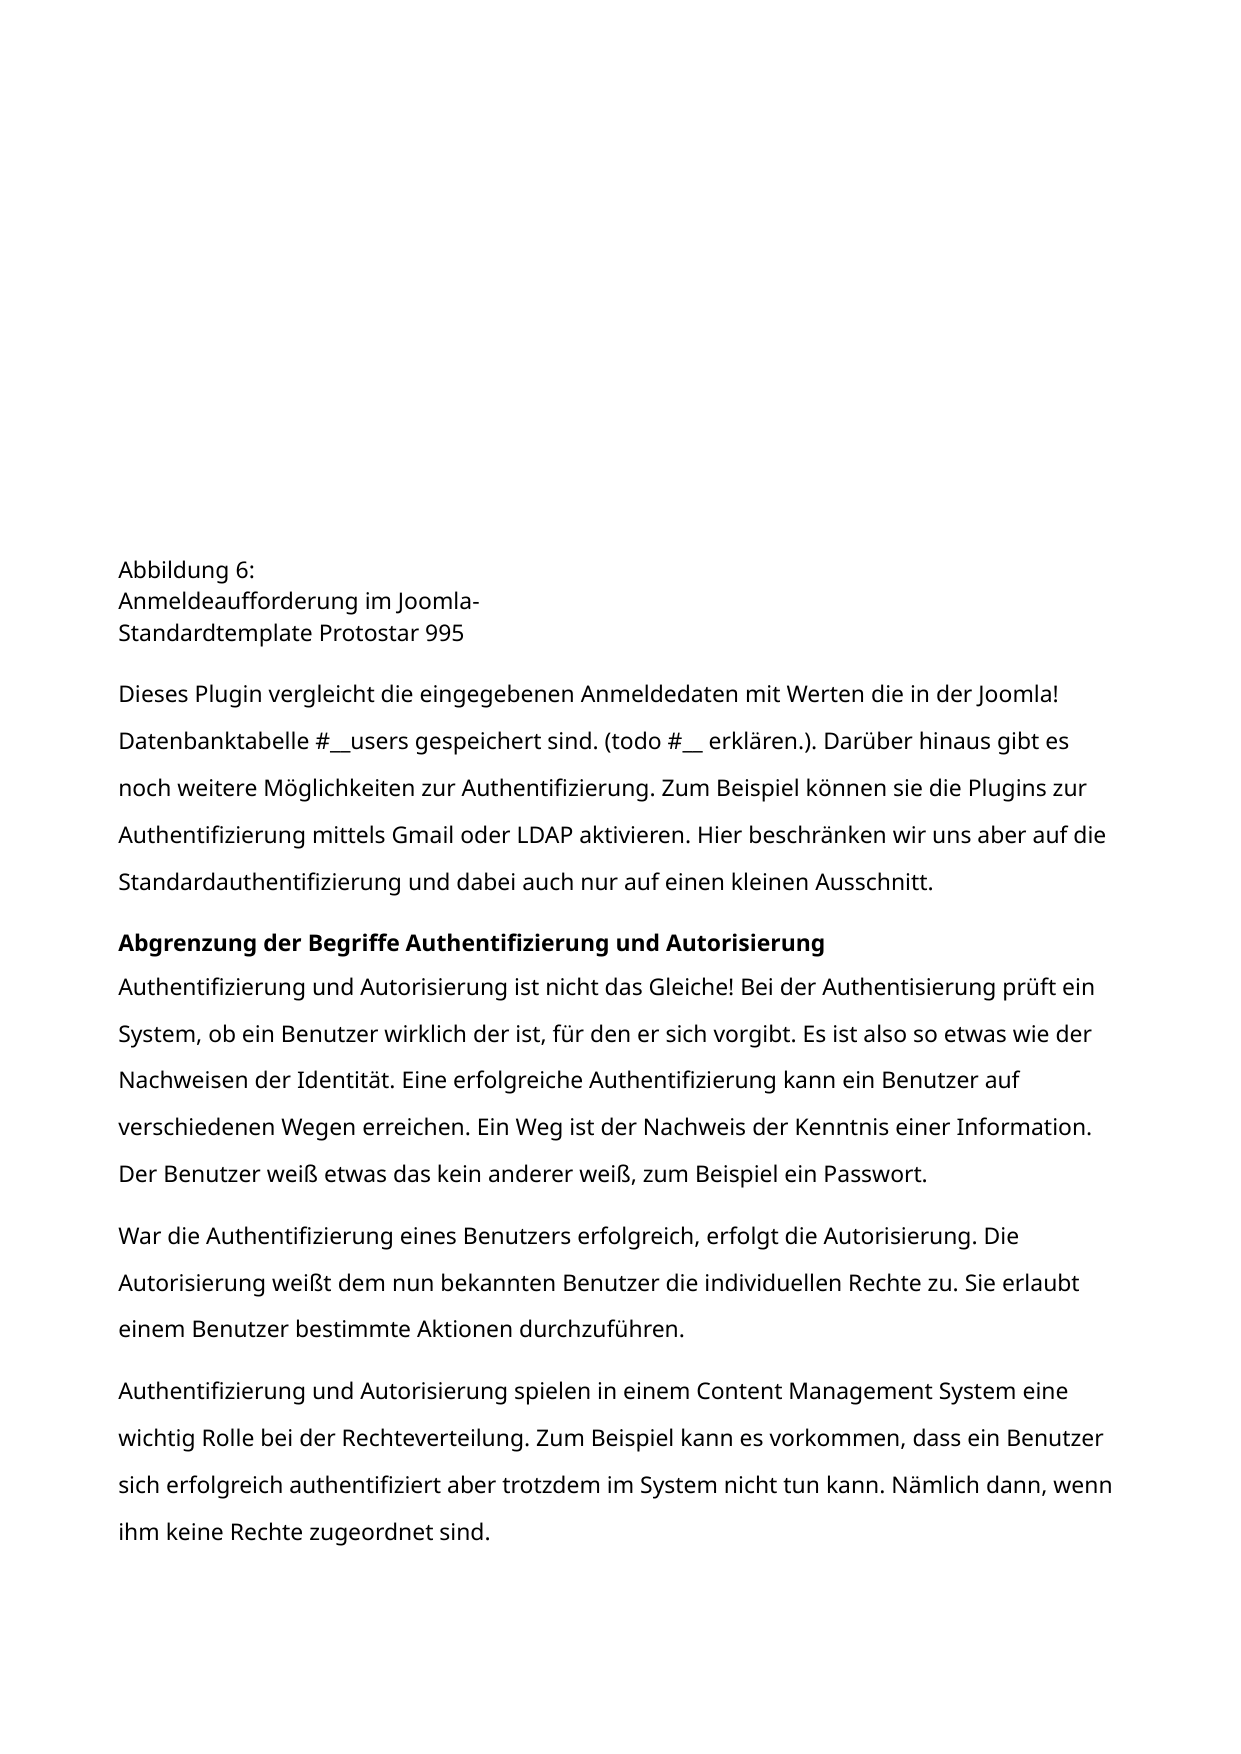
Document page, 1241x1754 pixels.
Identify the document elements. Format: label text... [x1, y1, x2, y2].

text Abbildung 6: Anmeldeaufforderung im Joomla-Standardtemplate Protostar 995 [118, 131, 481, 648]
text Authentifizierung und Autorisierung ist nicht das Gleiche! Bei der Authentisierung prüft ein System, ob ein Benutzer wirklich der ist, für den er sich vorgibt. Es ist also so etwas wie der Nachweisen der Identität. Eine erfolgreiche Authentifizierung kann ein Benutzer auf verschiedenen Wegen erreichen. Ein Weg ist der Nachweis der Kenntnis einer Information. Der Benutzer weiß etwas das kein anderer weiß, zum Beispiel ein Passwort. [118, 971, 1122, 1189]
text Dieses Plugin vergleicht die eingegebenen Anmeldedaten mit Werten die in der Joomla! Datenbanktabelle #__users gespeichert sind. (todo #__ erklären.). Darüber hinaus gibt es noch weitere Möglichkeiten zur Authentifizierung. Zum Beispiel können sie die Plugins zur Authentifizierung mittels Gmail oder LDAP aktivieren. Hier beschränken wir uns aber auf die Standardauthentifizierung und dabei auch nur auf einen kleinen Ausschnitt. [118, 678, 1122, 897]
text Authentifizierung und Autorisierung spielen in einem Content Management System eine wichtig Rolle bei der Rechteverteilung. Zum Beispiel kann es vorkommen, dass ein Benutzer sich erfolgreich authentifiziert aber trotzdem im System nicht tun kann. Nämlich dann, wenn ihm keine Rechte zugeordnet sind. [118, 1375, 1122, 1547]
subtitle Abgrenzung der Begriffe Authentifizierung und Autorisierung [118, 927, 1122, 958]
text War die Authentifizierung eines Benutzers erfolgreich, erfolgt die Autorisierung. Die Autorisierung weißt dem nun bekannten Benutzer die individuellen Rechte zu. Sie erlaubt einem Benutzer bestimmte Aktionen durchzuführen. [118, 1220, 1122, 1345]
